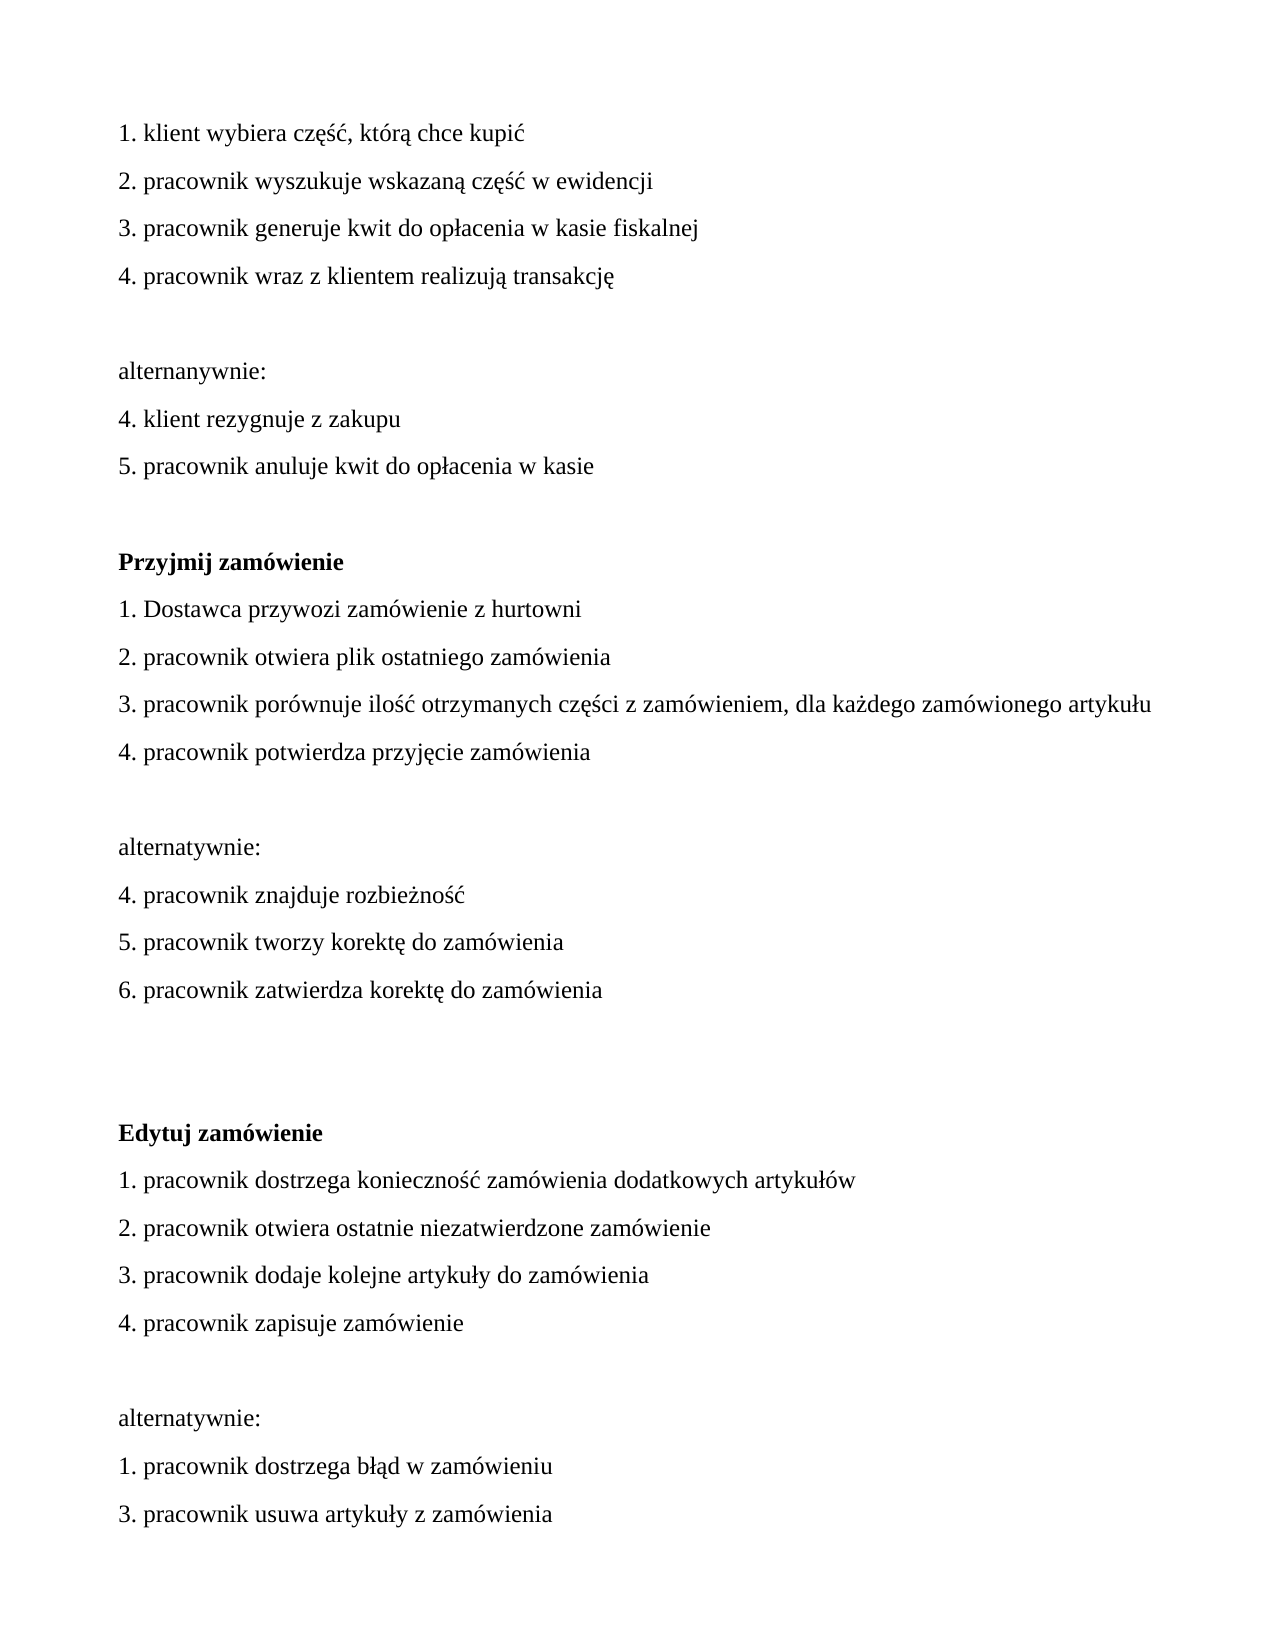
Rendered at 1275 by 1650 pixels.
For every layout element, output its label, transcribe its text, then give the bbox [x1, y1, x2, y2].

text 4. pracownik wraz z klientem realizują transakcję [118, 261, 1157, 290]
text 1. pracownik dostrzega konieczność zamówienia dodatkowych artykułów [118, 1165, 1157, 1194]
text alternanywnie: [118, 356, 1157, 385]
text 3. pracownik porównuje ilość otrzymanych części z zamówieniem, dla każdego zamówionego artykułu [118, 689, 1157, 718]
text 1. klient wybiera część, którą chce kupić [118, 118, 1157, 147]
text 3. pracownik usuwa artykuły z zamówienia [118, 1499, 1157, 1527]
text Przyjmij zamówienie [118, 547, 1157, 575]
text alternatywnie: [118, 832, 1157, 861]
text 2. pracownik otwiera plik ostatniego zamówienia [118, 642, 1157, 671]
text 3. pracownik generuje kwit do opłacenia w kasie fiskalnej [118, 213, 1157, 242]
text 4. klient rezygnuje z zakupu [118, 404, 1157, 432]
text 2. pracownik wyszukuje wskazaną część w ewidencji [118, 166, 1157, 194]
text 5. pracownik anuluje kwit do opłacenia w kasie [118, 451, 1157, 480]
text alternatywnie: [118, 1403, 1157, 1432]
text 3. pracownik dodaje kolejne artykuły do zamówienia [118, 1261, 1157, 1289]
text 4. pracownik zapisuje zamówienie [118, 1308, 1157, 1337]
text 1. Dostawca przywozi zamówienie z hurtowni [118, 594, 1157, 623]
text 5. pracownik tworzy korektę do zamówienia [118, 927, 1157, 956]
text 6. pracownik zatwierdza korektę do zamówienia [118, 975, 1157, 1004]
text 1. pracownik dostrzega błąd w zamówieniu [118, 1451, 1157, 1480]
text 4. pracownik potwierdza przyjęcie zamówienia [118, 737, 1157, 766]
text Edytuj zamówienie [118, 1118, 1157, 1147]
text 4. pracownik znajduje rozbieżność [118, 880, 1157, 908]
text 2. pracownik otwiera ostatnie niezatwierdzone zamówienie [118, 1213, 1157, 1242]
